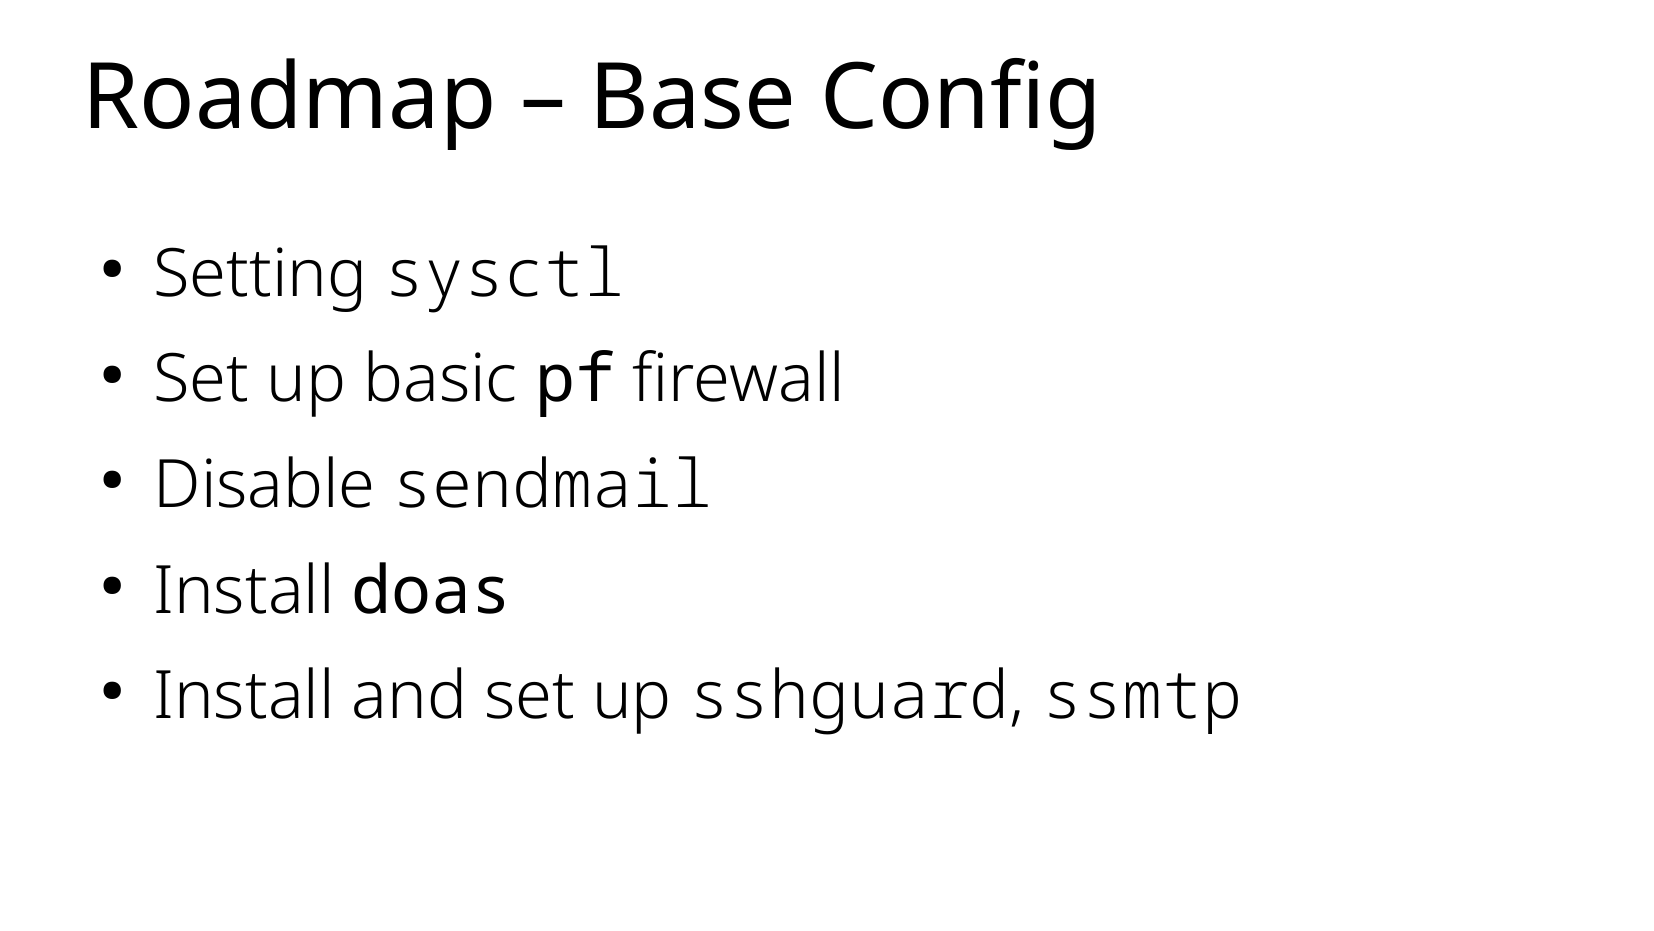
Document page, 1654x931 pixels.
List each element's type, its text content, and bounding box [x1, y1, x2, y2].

list Setting sysctl Set up basic pf firewall Disable sendmail Install doas Install and set up sshguard, ssmtp [82, 224, 1571, 825]
title Roadmap – Base Config [82, 37, 1571, 150]
